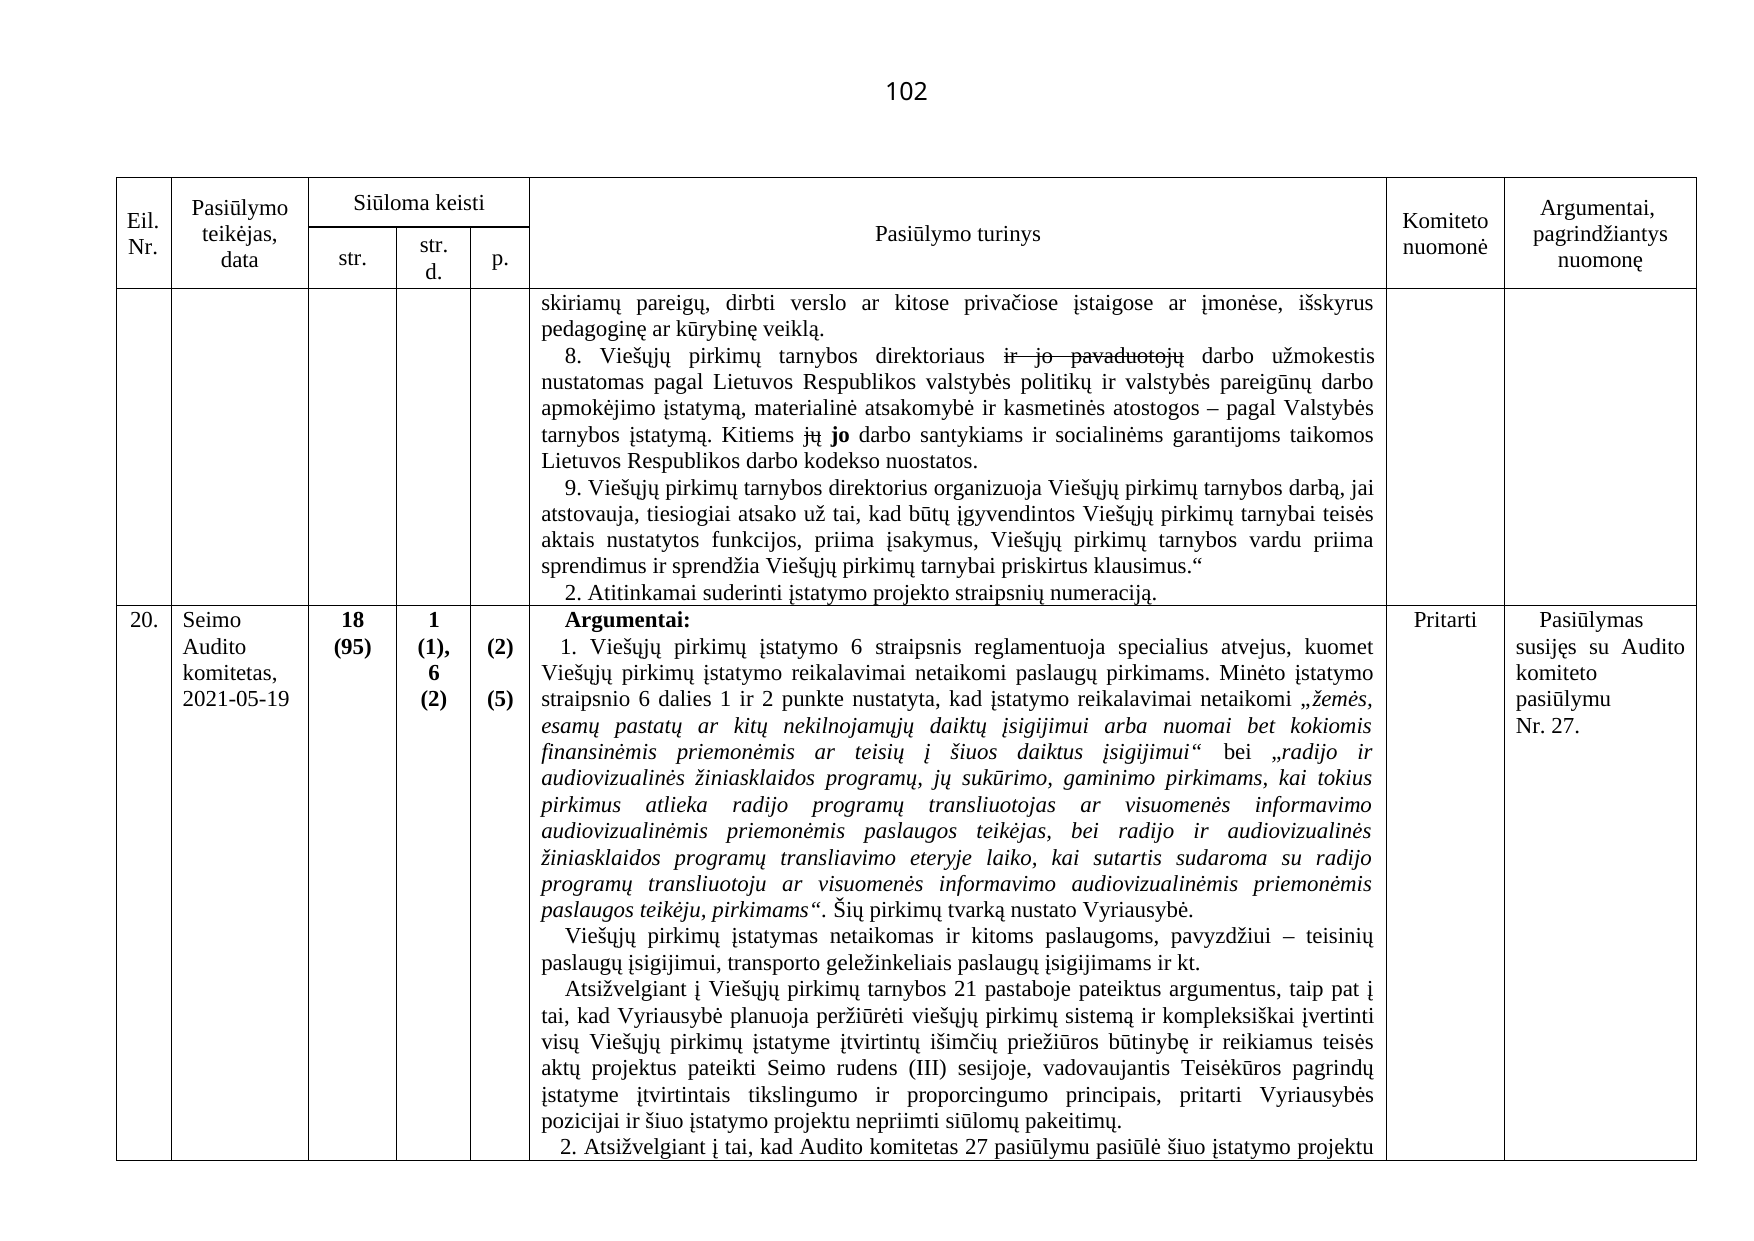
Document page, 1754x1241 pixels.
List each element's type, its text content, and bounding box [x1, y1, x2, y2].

table_header Pasiūlymo turinys [530, 178, 1386, 288]
table_cell (2) (5) [471, 606, 529, 1160]
table_cell [117, 289, 171, 605]
table_cell Argumentai: 1. Viešųjų pirkimų įstatymo 6 straipsnis reglamentuoja specialius atvejus, kuomet Viešųjų pirkimų įstatymo reikalavimai netaikomi paslaugų pirkimams. Minėto įstatymo straipsnio 6 dalies 1 ir 2 punkte nustatyta, kad įstatymo reikalavimai netaikomi „žemės, esamų pastatų ar kitų nekilnojamųjų daiktų įsigijimui arba nuomai bet kokiomis finansinėmis priemonėmis ar teisių į šiuos daiktus įsigijimui“ bei „radijo ir audiovizualinės žiniasklaidos programų, jų sukūrimo, gaminimo pirkimams, kai tokius pirkimus atlieka radijo programų transliuotojas ar visuomenės informavimo audiovizualinėmis priemonėmis paslaugos teikėjas, bei radijo ir audiovizualinės žiniasklaidos programų transliavimo eteryje laiko, kai sutartis sudaroma su radijo programų transliuotoju ar visuomenės informavimo audiovizualinėmis priemonėmis paslaugos teikėju, pirkimams“. Šių pirkimų tvarką nustato Vyriausybė. Viešųjų pirkimų įstatymas netaikomas ir kitoms paslaugoms, pavyzdžiui – teisinių paslaugų įsigijimui, transporto geležinkeliais paslaugų įsigijimams ir kt. Atsižvelgiant į Viešųjų pirkimų tarnybos 21 pastaboje pateiktus argumentus, taip pat į tai, kad Vyriausybė planuoja peržiūrėti viešųjų pirkimų sistemą ir kompleksiškai įvertinti visų Viešųjų pirkimų įstatyme įtvirtintų išimčių priežiūros būtinybę ir reikiamus teisės aktų projektus pateikti Seimo rudens (III) sesijoje, vadovaujantis Teisėkūros pagrindų įstatyme įtvirtintais tikslingumo ir proporcingumo principais, pritarti Vyriausybės pozicijai ir šiuo įstatymo projektu nepriimti siūlomų pakeitimų. 2. Atsižvelgiant į tai, kad Audito komitetas 27 pasiūlymu pasiūlė šiuo įstatymo projektu [530, 606, 1386, 1160]
table_cell Pasiūlymas susijęs su Audito komiteto pasiūlymu Nr. 27. [1505, 606, 1696, 1160]
table_header Pasiūlymo teikėjas, data [172, 178, 308, 288]
table_cell Pritarti [1387, 606, 1504, 1160]
table_cell [1387, 289, 1504, 605]
table_cell [471, 289, 529, 605]
table_cell [397, 289, 470, 605]
table_cell [172, 289, 308, 605]
table_header Argumentai, pagrindžiantys nuomonę [1505, 178, 1696, 288]
table_cell str. d. [397, 228, 470, 288]
table_cell 18 (95) [309, 606, 396, 1160]
table_cell p. [471, 228, 529, 288]
table_header Siūloma keisti [309, 178, 529, 226]
table_cell 20. [117, 606, 171, 1160]
table_cell [309, 289, 396, 605]
table_cell [1505, 289, 1696, 605]
table_header Komiteto nuomonė [1387, 178, 1504, 288]
table_cell Seimo Audito komitetas, 2021-05-19 [172, 606, 308, 1160]
table_cell 1 (1), 6 (2) [397, 606, 470, 1160]
table_cell str. [309, 228, 396, 288]
table_header Eil. Nr. [117, 178, 171, 288]
table_cell skiriamų pareigų, dirbti verslo ar kitose privačiose įstaigose ar įmonėse, išskyrus pedagoginę ar kūrybinę veiklą. 8. Viešųjų pirkimų tarnybos direktoriaus ir jo pavaduotojų darbo užmokestis nustatomas pagal Lietuvos Respublikos valstybės politikų ir valstybės pareigūnų darbo apmokėjimo įstatymą, materialinė atsakomybė ir kasmetinės atostogos – pagal Valstybės tarnybos įstatymą. Kitiems jų jo darbo santykiams ir socialinėms garantijoms taikomos Lietuvos Respublikos darbo kodekso nuostatos. 9. Viešųjų pirkimų tarnybos direktorius organizuoja Viešųjų pirkimų tarnybos darbą, jai atstovauja, tiesiogiai atsako už tai, kad būtų įgyvendintos Viešųjų pirkimų tarnybai teisės aktais nustatytos funkcijos, priima įsakymus, Viešųjų pirkimų tarnybos vardu priima sprendimus ir sprendžia Viešųjų pirkimų tarnybai priskirtus klausimus.“ 2. Atitinkamai suderinti įstatymo projekto straipsnių numeraciją. [530, 289, 1386, 605]
